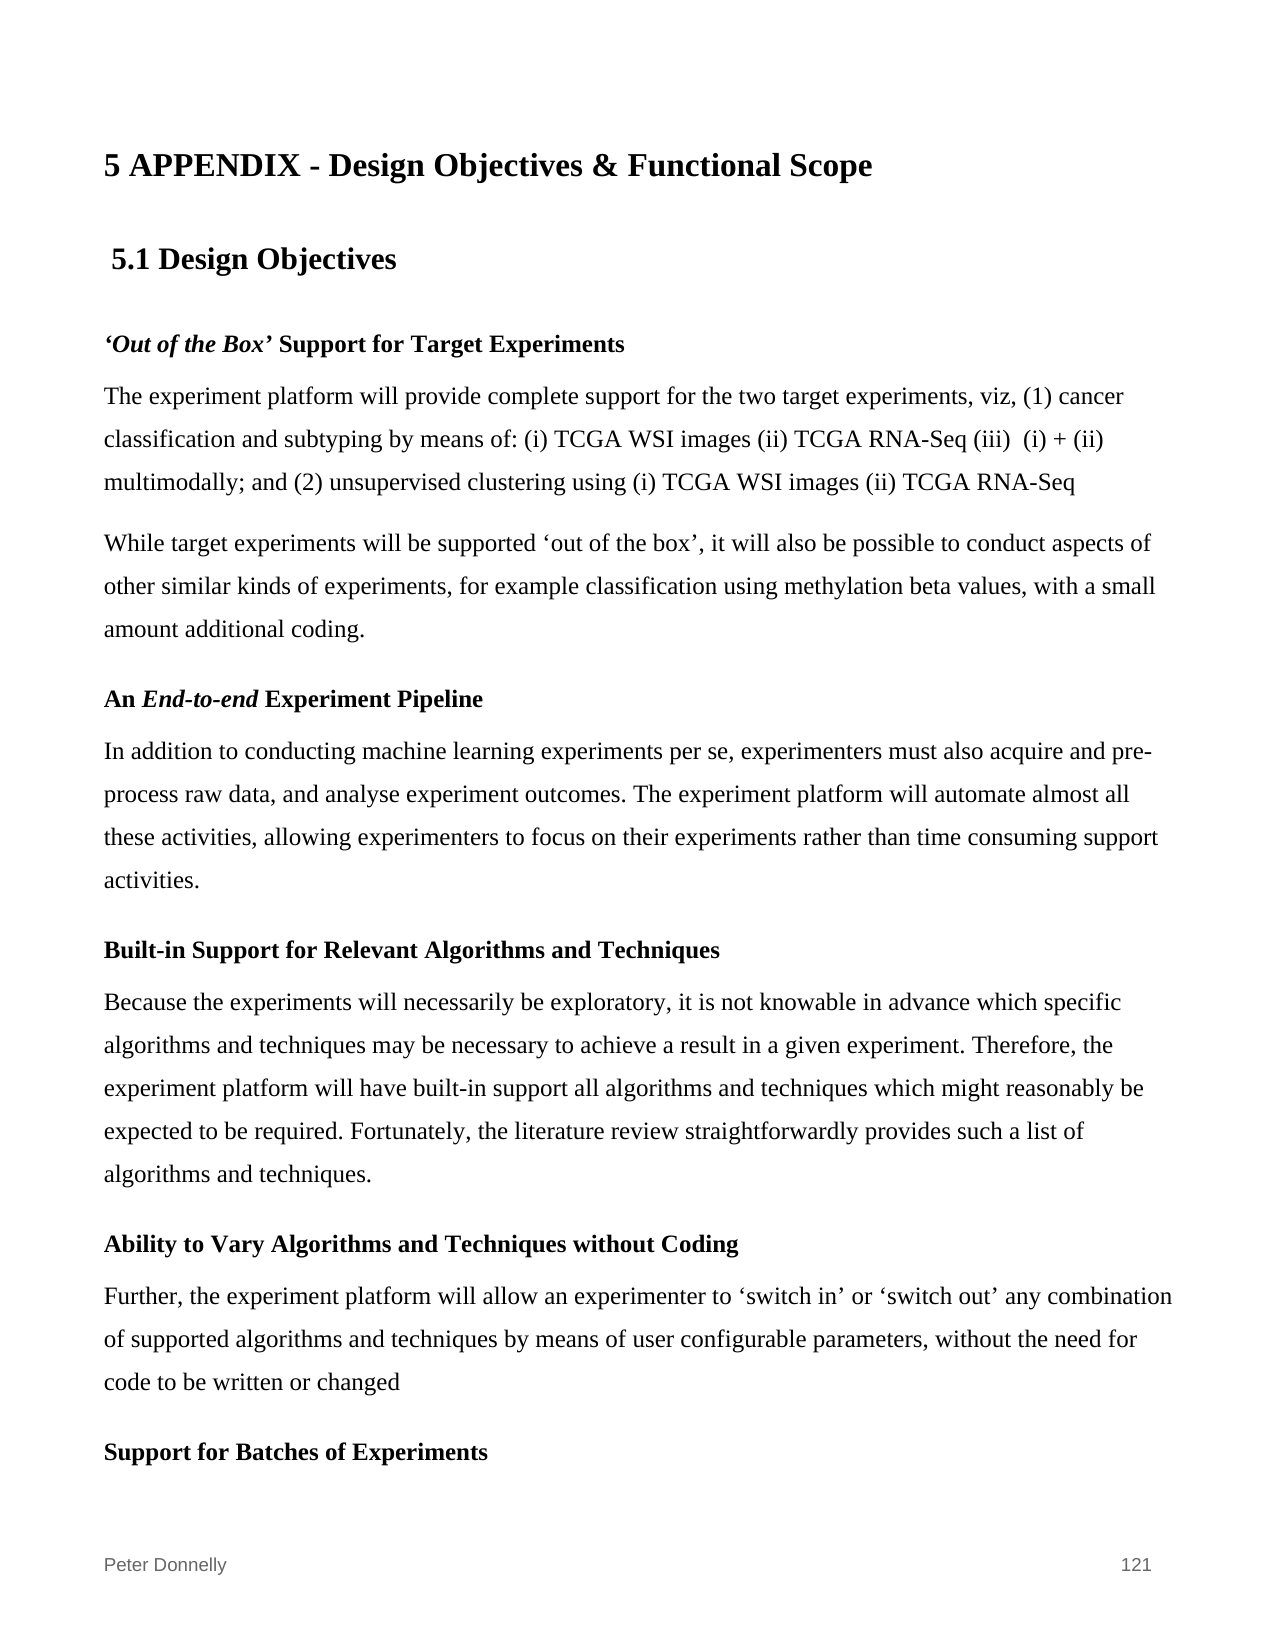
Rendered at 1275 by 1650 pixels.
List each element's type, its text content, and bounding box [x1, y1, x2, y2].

text ‘Out of the Box’ Support for Target Experiments [103, 329, 1181, 358]
text Support for Batches of Experiments [103, 1437, 1181, 1466]
text In addition to conducting machine learning experiments per se, experimenters must also acquire and pre-process raw data, and analyse experiment outcomes. The experiment platform will automate almost all these activities, allowing experimenters to focus on their experiments rather than time consuming support activities. [103, 736, 1181, 894]
subtitle Design Objectives [103, 240, 1181, 276]
text While target experiments will be supported ‘out of the box’, it will also be possible to conduct aspects of other similar kinds of experiments, for example classification using methylation beta values, with a small amount additional coding. [103, 528, 1181, 643]
text Further, the experiment platform will allow an experimenter to ‘switch in’ or ‘switch out’ any combination of supported algorithms and techniques by means of user configurable parameters, without the need for code to be written or changed [103, 1281, 1181, 1396]
text The experiment platform will provide complete support for the two target experiments, viz, (1) cancer classification and subtyping by means of: (i) TCGA WSI images (ii) TCGA RNA-Seq (iii) (i) + (ii) multimodally; and (2) unsupervised clustering using (i) TCGA WSI images (ii) TCGA RNA-Seq [103, 381, 1181, 496]
subtitle APPENDIX - Design Objectives & Functional Scope [103, 145, 1181, 183]
text Because the experiments will necessarily be exploratory, it is not knowable in advance which specific algorithms and techniques may be necessary to achieve a result in a given experiment. Therefore, the experiment platform will have built-in support all algorithms and techniques which might reasonably be expected to be required. Fortunately, the literature review straightforwardly provides such a list of algorithms and techniques. [103, 987, 1181, 1188]
text An End-to-end Experiment Pipeline [103, 684, 1181, 713]
text Ability to Vary Algorithms and Techniques without Coding [103, 1229, 1181, 1258]
text Built-in Support for Relevant Algorithms and Techniques [103, 935, 1181, 964]
